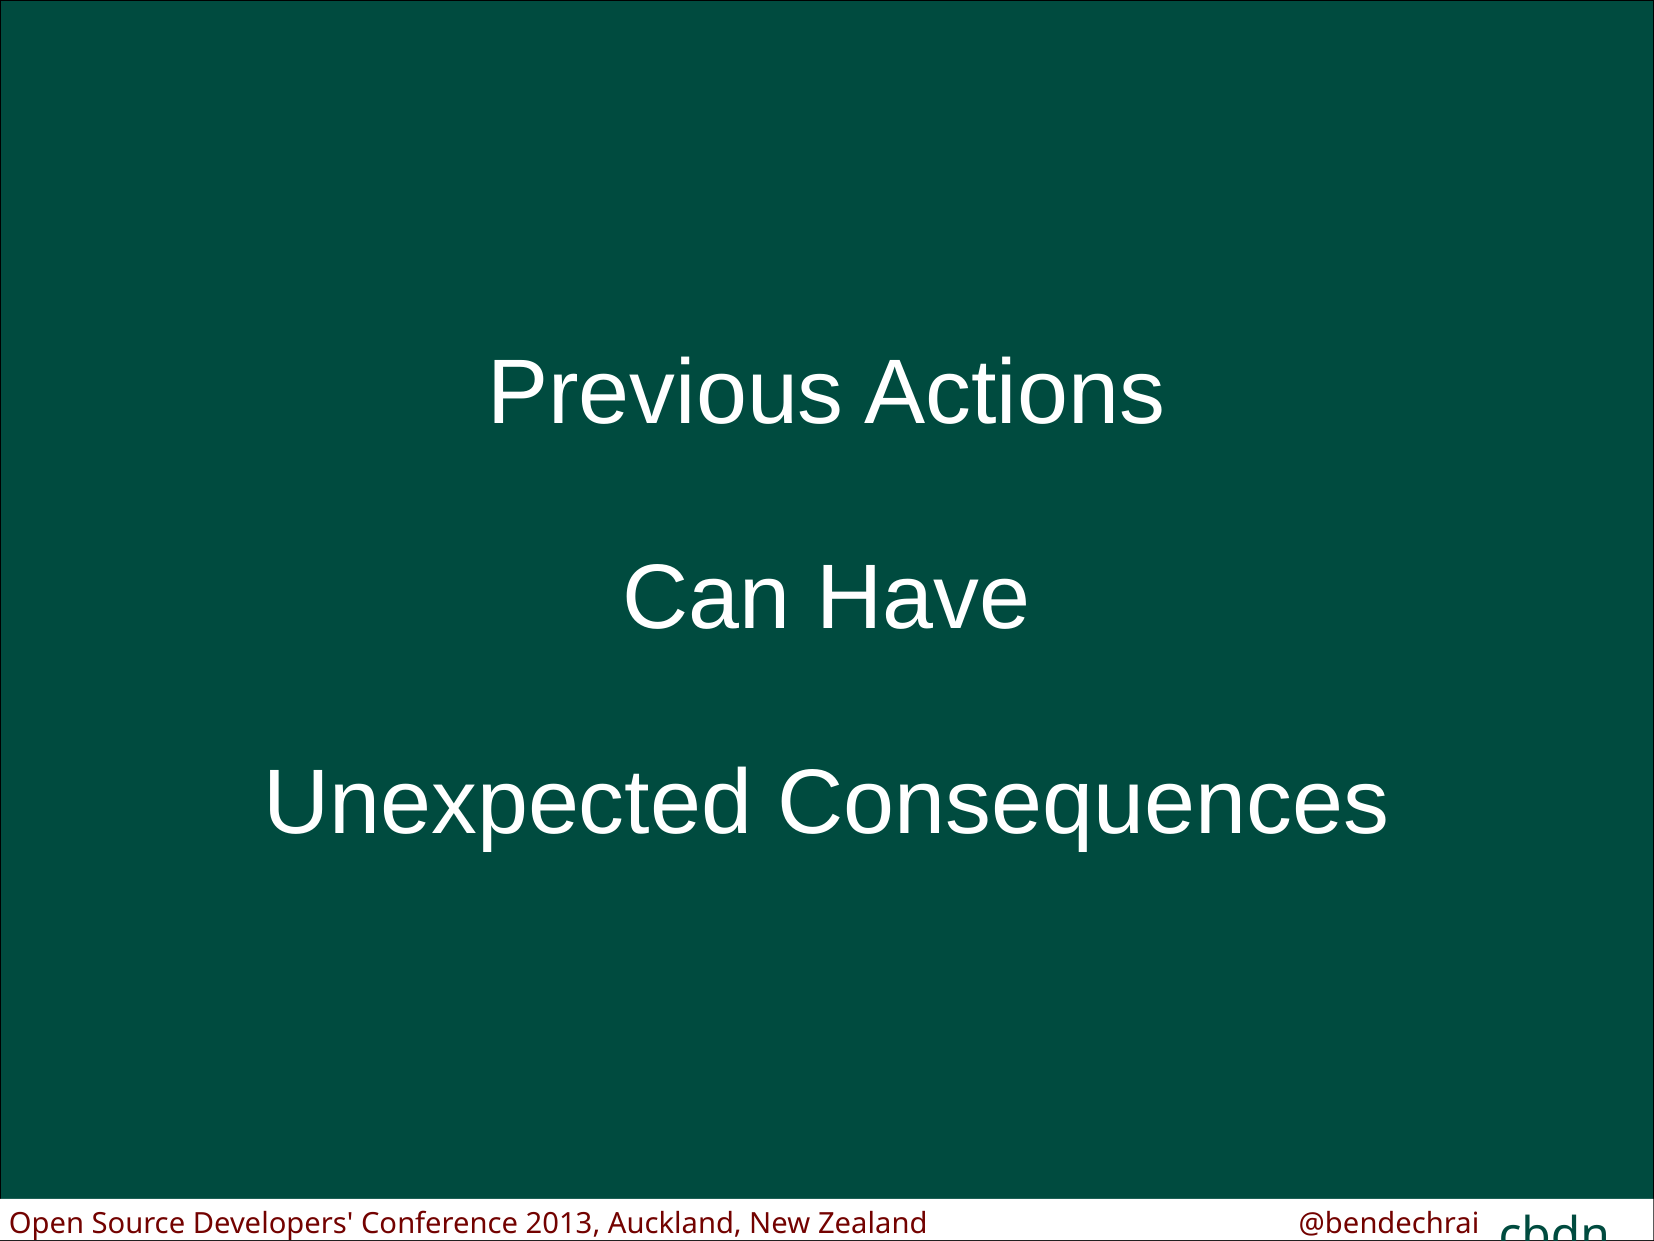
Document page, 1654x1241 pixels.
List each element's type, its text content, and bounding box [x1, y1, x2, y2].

text_box [914, 1219, 922, 1231]
text_box [914, 1199, 1283, 1241]
title Previous Actions Can Have Unexpected Consequences [0, 0, 1654, 1195]
text_box cbdn [1483, 1192, 1654, 1241]
text_box @bendechrai [1283, 1194, 1483, 1241]
text_box Open Source Developers' Conference 2013, Auckland, New Zealand [0, 1194, 914, 1241]
